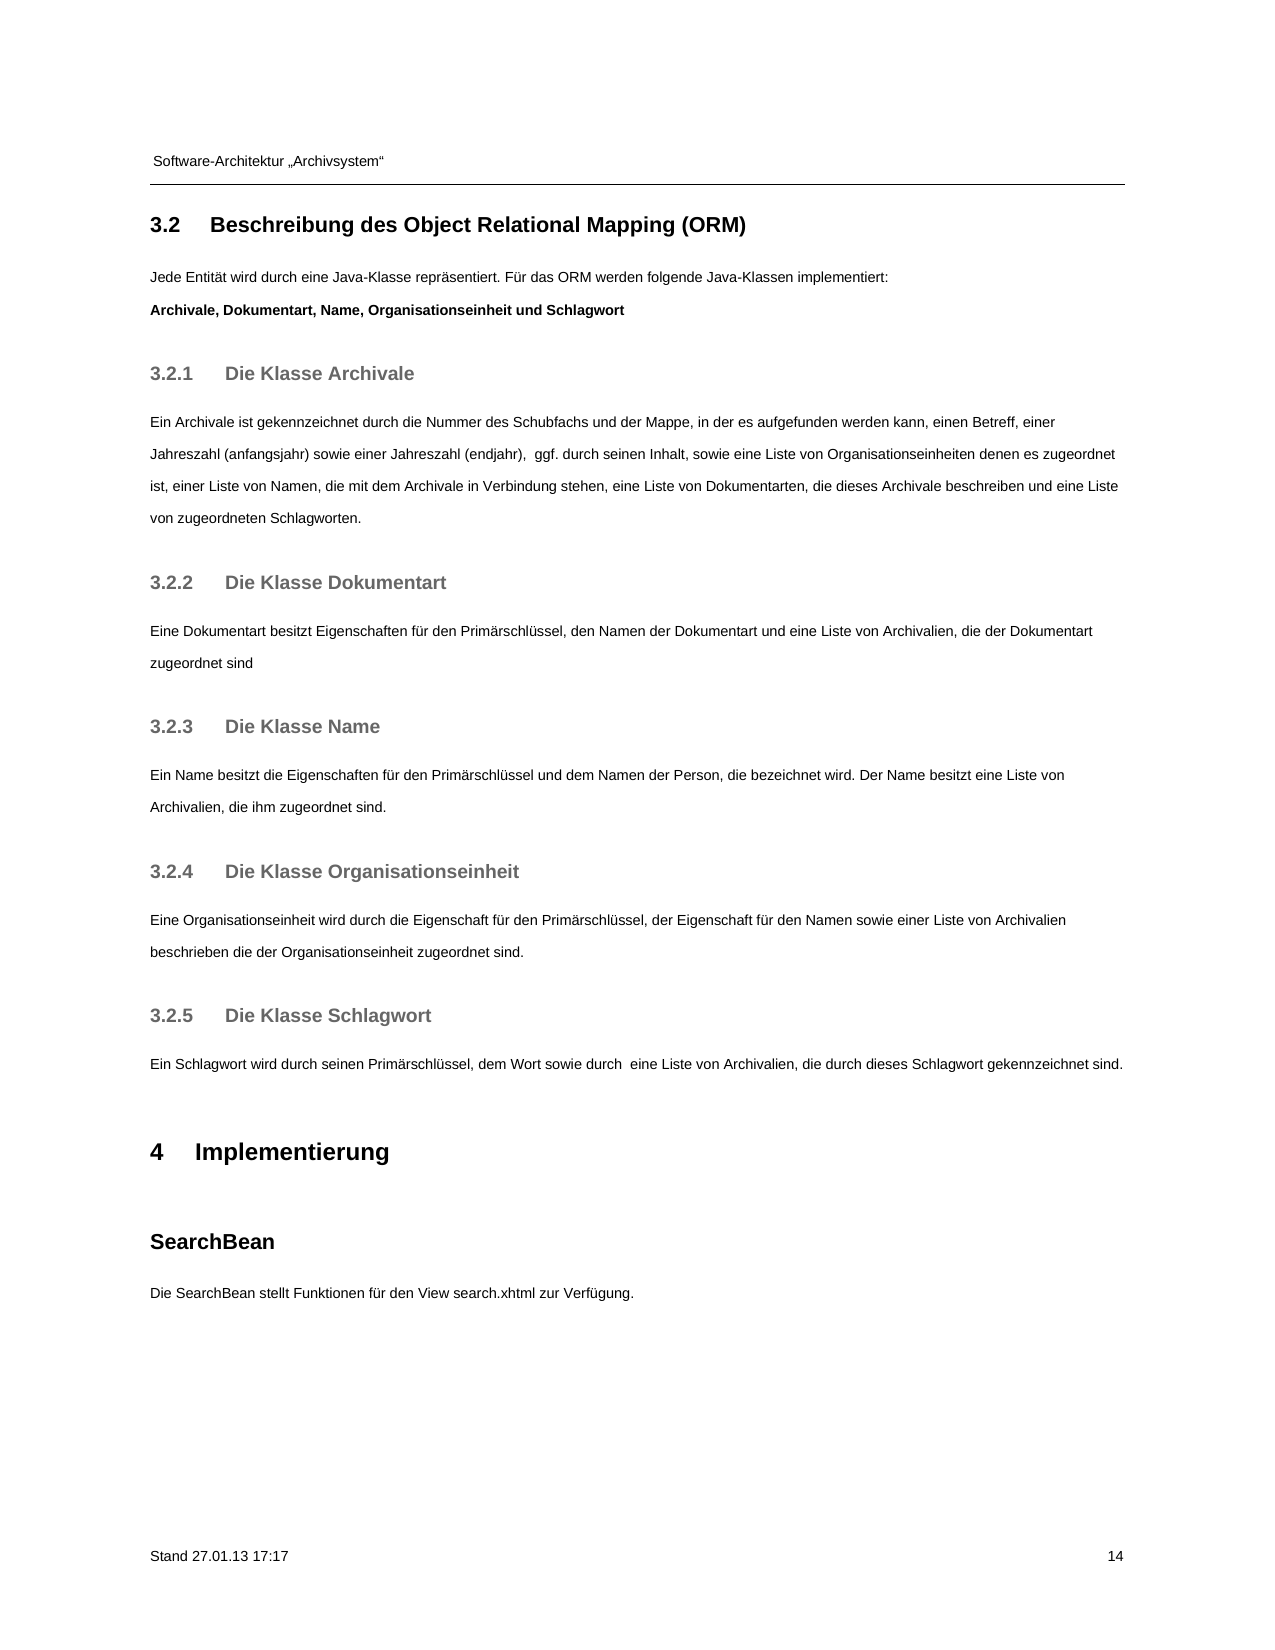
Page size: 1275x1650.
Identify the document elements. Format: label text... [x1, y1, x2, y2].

text Ein Archivale ist gekennzeichnet durch die Nummer des Schubfachs und der Mappe, in der es aufgefunden werden kann, einen Betreff, einer Jahreszahl (anfangsjahr) sowie einer Jahreszahl (endjahr), ggf. durch seinen Inhalt, sowie eine Liste von Organisationseinheiten denen es zugeordnet ist, einer Liste von Namen, die mit dem Archivale in Verbindung stehen, eine Liste von Dokumentarten, die dieses Archivale beschreiben und eine Liste von zugeordneten Schlagworten. [150, 414, 1125, 538]
text Ein Name besitzt die Eigenschaften für den Primärschlüssel und dem Namen der Person, die bezeichnet wird. Der Name besitzt eine Liste von Archivalien, die ihm zugeordnet sind. [150, 767, 1125, 827]
text Eine Dokumentart besitzt Eigenschaften für den Primärschlüssel, den Namen der Dokumentart und eine Liste von Archivalien, die der Dokumentart zugeordnet sind [150, 623, 1125, 683]
subtitle SearchBean [150, 1229, 1125, 1271]
subtitle Die Klasse Dokumentart [150, 572, 1125, 609]
text Ein Schlagwort wird durch seinen Primärschlüssel, dem Wort sowie durch eine Liste von Archivalien, die durch dieses Schlagwort gekennzeichnet sind. [150, 1056, 1125, 1084]
subtitle Beschreibung des Object Relational Mapping (ORM) [150, 213, 1125, 255]
subtitle Die SearchBean stellt Funktionen für den View search.xhtml zur Verfügung. [150, 1286, 1125, 1314]
subtitle Die Klasse Schlagwort [150, 1005, 1125, 1042]
subtitle Implementierung [150, 1138, 1125, 1185]
text Jede Entität wird durch eine Java-Klasse repräsentiert. Für das ORM werden folgende Java-Klassen implementiert: [150, 270, 1125, 298]
subtitle Die Klasse Archivale [150, 363, 1125, 400]
subtitle Die Klasse Organisationseinheit [150, 861, 1125, 898]
subtitle Die Klasse Name [150, 716, 1125, 753]
text Eine Organisationseinheit wird durch die Eigenschaft für den Primärschlüssel, der Eigenschaft für den Namen sowie einer Liste von Archivalien beschrieben die der Organisationseinheit zugeordnet sind. [150, 912, 1125, 972]
text Archivale, Dokumentart, Name, Organisationseinheit und Schlagwort [150, 302, 1125, 330]
